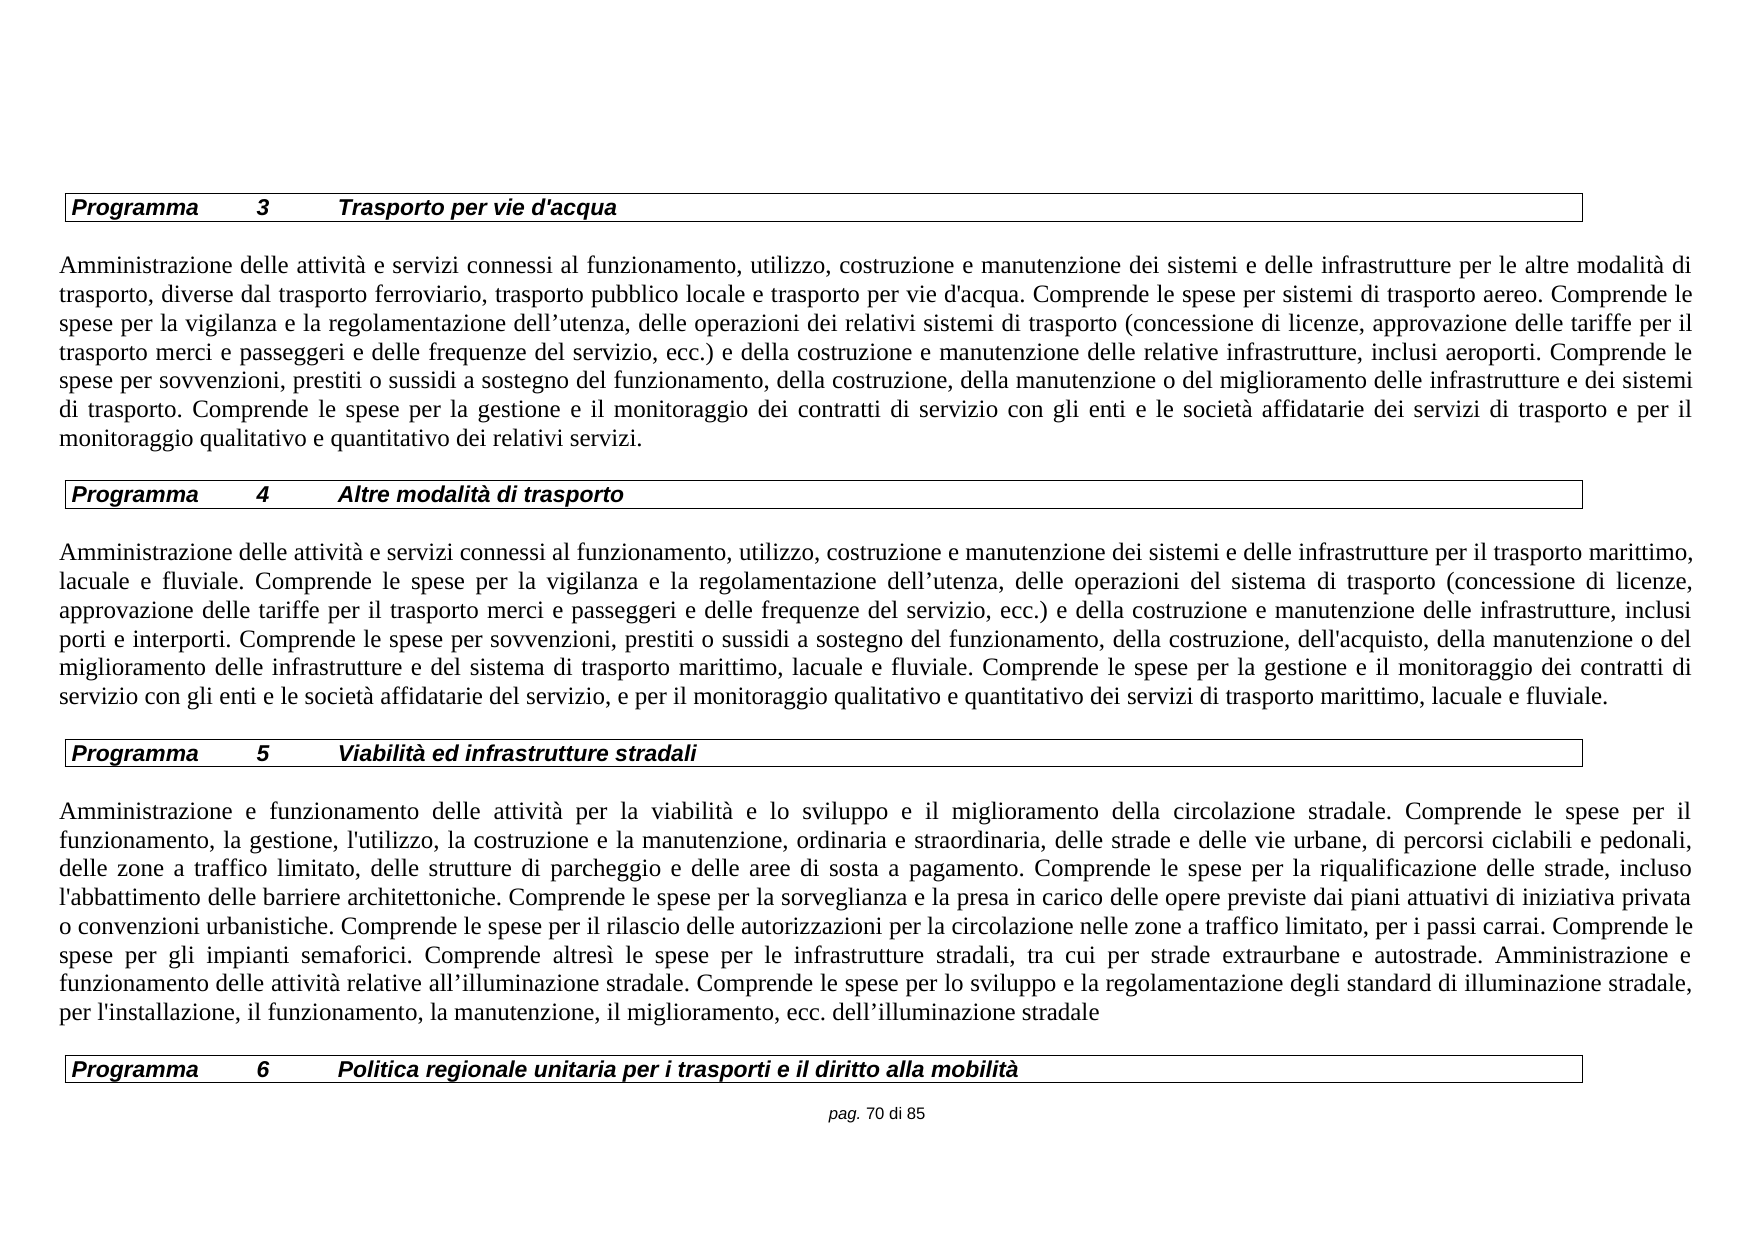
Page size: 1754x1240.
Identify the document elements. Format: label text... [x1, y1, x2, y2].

table_header 6 [250, 1056, 331, 1082]
table_header 5 [250, 740, 331, 766]
table_header 4 [250, 481, 331, 508]
text Amministrazione delle attività e servizi connessi al funzionamento, utilizzo, costruzione e manutenzione dei sistemi e delle infrastrutture per le altre modalità di trasporto, diverse dal trasporto ferroviario, trasporto pubblico locale e trasporto per vie d'acqua. Comprende le spese per sistemi di trasporto aereo. Comprende le spese per la vigilanza e la regolamentazione dell’utenza, delle operazioni dei relativi sistemi di trasporto (concessione di licenze, approvazione delle tariffe per il trasporto merci e passeggeri e delle frequenze del servizio, ecc.) e della costruzione e manutenzione delle relative infrastrutture, inclusi aeroporti. Comprende le spese per sovvenzioni, prestiti o sussidi a sostegno del funzionamento, della costruzione, della manutenzione o del miglioramento delle infrastrutture e dei sistemi di trasporto. Comprende le spese per la gestione e il monitoraggio dei contratti di servizio con gli enti e le società affidatarie dei servizi di trasporto e per il monitoraggio qualitativo e quantitativo dei relativi servizi. [59, 250, 1695, 452]
text Amministrazione delle attività e servizi connessi al funzionamento, utilizzo, costruzione e manutenzione dei sistemi e delle infrastrutture per il trasporto marittimo, lacuale e fluviale. Comprende le spese per la vigilanza e la regolamentazione dell’utenza, delle operazioni del sistema di trasporto (concessione di licenze, approvazione delle tariffe per il trasporto merci e passeggeri e delle frequenze del servizio, ecc.) e della costruzione e manutenzione delle infrastrutture, inclusi porti e interporti. Comprende le spese per sovvenzioni, prestiti o sussidi a sostegno del funzionamento, della costruzione, dell'acquisto, della manutenzione o del miglioramento delle infrastrutture e del sistema di trasporto marittimo, lacuale e fluviale. Comprende le spese per la gestione e il monitoraggio dei contratti di servizio con gli enti e le società affidatarie del servizio, e per il monitoraggio qualitativo e quantitativo dei servizi di trasporto marittimo, lacuale e fluviale. [59, 537, 1695, 710]
table_header Politica regionale unitaria per i trasporti e il diritto alla mobilità [331, 1056, 1582, 1082]
table_header Viabilità ed infrastrutture stradali [331, 740, 1582, 766]
table_header Programma [66, 740, 250, 766]
text Amministrazione e funzionamento delle attività per la viabilità e lo sviluppo e il miglioramento della circolazione stradale. Comprende le spese per il funzionamento, la gestione, l'utilizzo, la costruzione e la manutenzione, ordinaria e straordinaria, delle strade e delle vie urbane, di percorsi ciclabili e pedonali, delle zone a traffico limitato, delle strutture di parcheggio e delle aree di sosta a pagamento. Comprende le spese per la riqualificazione delle strade, incluso l'abbattimento delle barriere architettoniche. Comprende le spese per la sorveglianza e la presa in carico delle opere previste dai piani attuativi di iniziativa privata o convenzioni urbanistiche. Comprende le spese per il rilascio delle autorizzazioni per la circolazione nelle zone a traffico limitato, per i passi carrai. Comprende le spese per gli impianti semaforici. Comprende altresì le spese per le infrastrutture stradali, tra cui per strade extraurbane e autostrade. Amministrazione e funzionamento delle attività relative all’illuminazione stradale. Comprende le spese per lo sviluppo e la regolamentazione degli standard di illuminazione stradale, per l'installazione, il funzionamento, la manutenzione, il miglioramento, ecc. dell’illuminazione stradale [59, 796, 1695, 1026]
table_header Programma [66, 481, 250, 508]
table_header Trasporto per vie d'acqua [331, 194, 1582, 221]
table_header Programma [66, 194, 250, 221]
table_header Altre modalità di trasporto [331, 481, 1582, 508]
table_header 3 [250, 194, 331, 221]
table_header Programma [66, 1056, 250, 1082]
